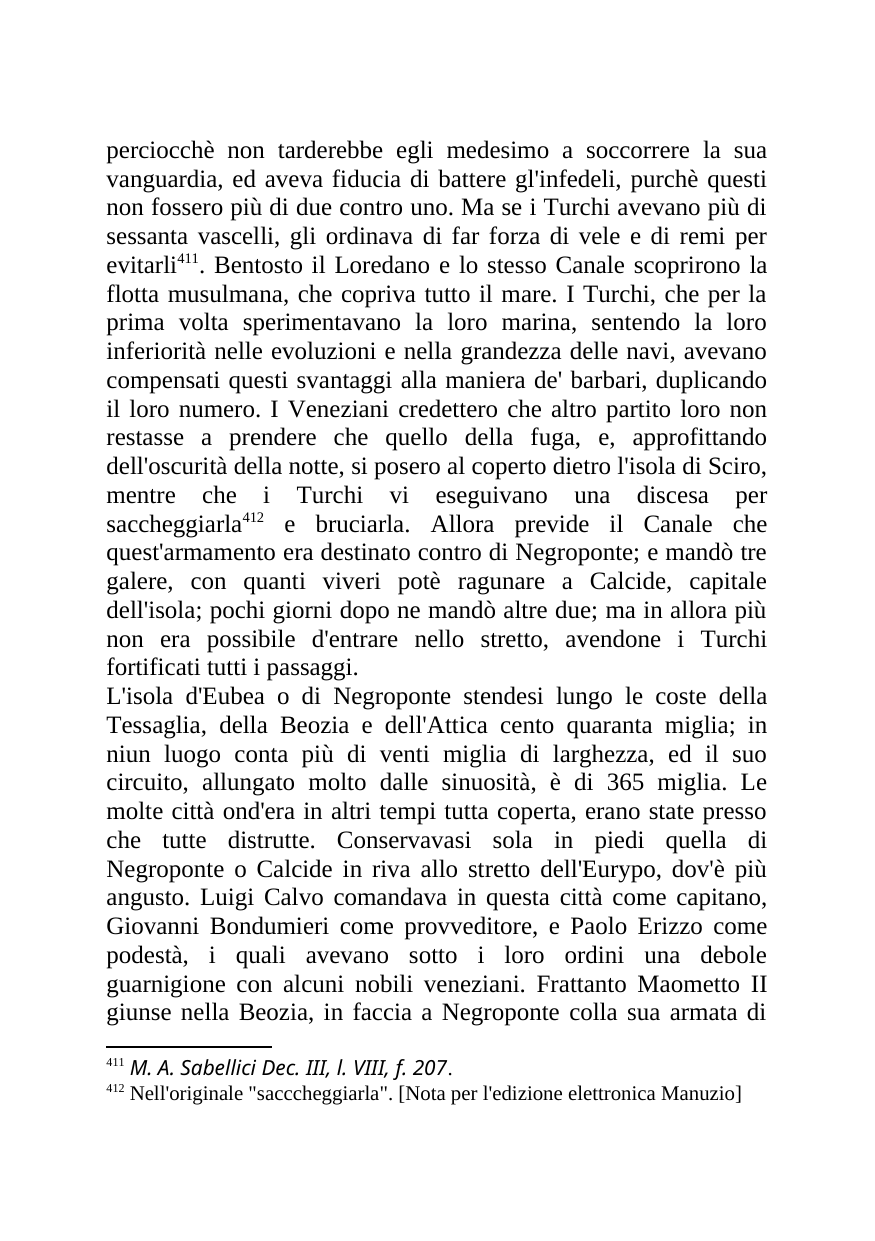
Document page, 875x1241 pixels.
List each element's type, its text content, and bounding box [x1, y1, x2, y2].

text perciocchè non tarderebbe egli medesimo a soccorrere la sua vanguardia, ed aveva fiducia di battere gl'infedeli, purchè questi non fossero più di due contro uno. Ma se i Turchi avevano più di sessanta vascelli, gli ordinava di far forza di vele e di remi per evitarli. Bentosto il Loredano e lo stesso Canale scoprirono la flotta musulmana, che copriva tutto il mare. I Turchi, che per la prima volta sperimentavano la loro marina, sentendo la loro inferiorità nelle evoluzioni e nella grandezza delle navi, avevano compensati questi svantaggi alla maniera de' barbari, duplicando il loro numero. I Veneziani credettero che altro partito loro non restasse a prendere che quello della fuga, e, approfittando dell'oscurità della notte, si posero al coperto dietro l'isola di Sciro, mentre che i Turchi vi eseguivano una discesa per saccheggiarla e bruciarla. Allora previde il Canale che quest'armamento era destinato contro di Negroponte; e mandò tre galere, con quanti viveri potè ragunare a Calcide, capitale dell'isola; pochi giorni dopo ne mandò altre due; ma in allora più non era possibile d'entrare nello stretto, avendone i Turchi fortificati tutti i passaggi. [106, 135, 768, 681]
text M. A. Sabellici Dec. III, l. VIII, f. 207. [106, 1053, 768, 1081]
text Nell'originale "sacccheggiarla". [Nota per l'edizione elettronica Manuzio] [106, 1081, 768, 1105]
text L'isola d'Eubea o di Negroponte stendesi lungo le coste della Tessaglia, della Beozia e dell'Attica cento quaranta miglia; in niun luogo conta più di venti miglia di larghezza, ed il suo circuito, allungato molto dalle sinuosità, è di 365 miglia. Le molte città ond'era in altri tempi tutta coperta, erano state presso che tutte distrutte. Conservavasi sola in piedi quella di Negroponte o Calcide in riva allo stretto dell'Eurypo, dov'è più angusto. Luigi Calvo comandava in questa città come capitano, Giovanni Bondumieri come provveditore, e Paolo Erizzo come podestà, i quali avevano sotto i loro ordini una debole guarnigione con alcuni nobili veneziani. Frattanto Maometto II giunse nella Beozia, in faccia a Negroponte colla sua armata di [106, 681, 768, 1026]
